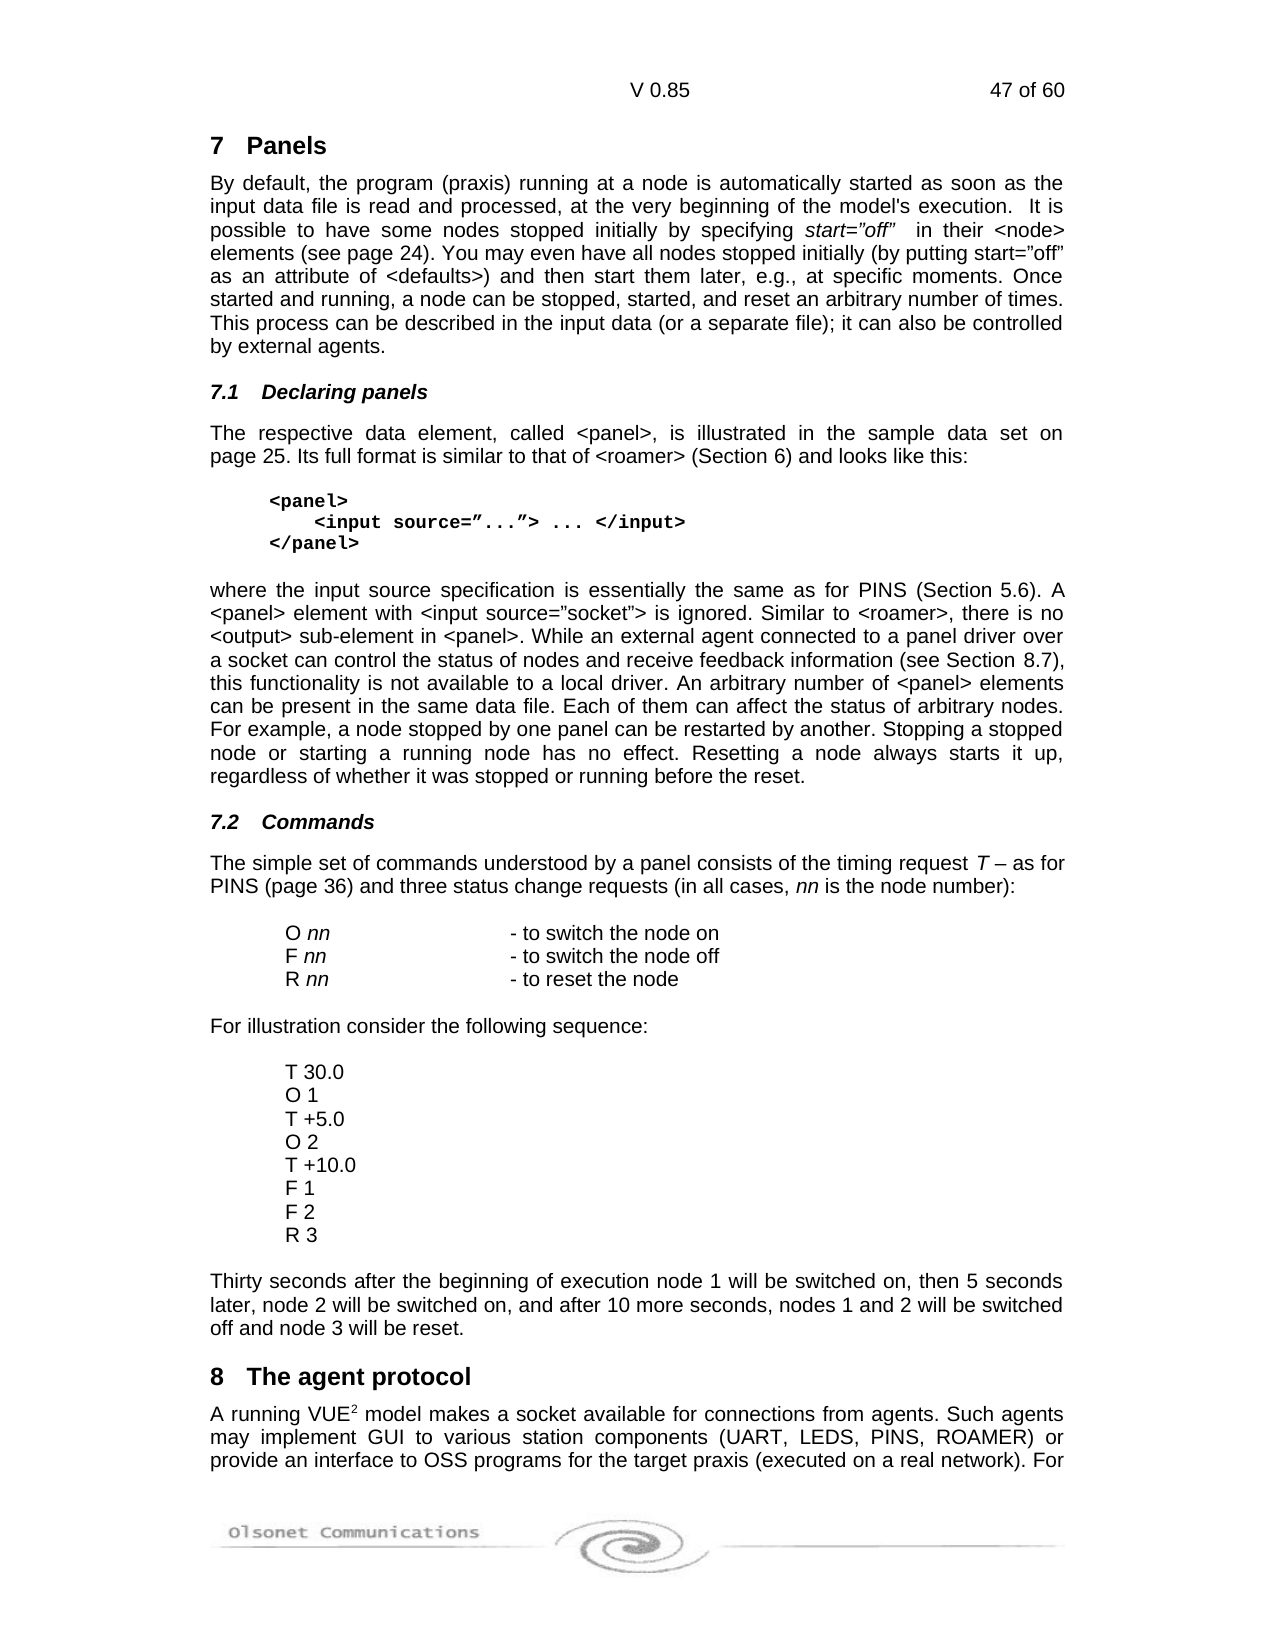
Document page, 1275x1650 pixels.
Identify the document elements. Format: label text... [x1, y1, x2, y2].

text A running VUE2 model makes a socket available for connections from agents. Such agents may implement GUI to various station components (UART, LEDS, PINS, ROAMER) or provide an interface to OSS programs for the target praxis (executed on a real network). For [210, 1402, 1065, 1472]
subtitle Panels [210, 132, 1065, 160]
text O nn - to switch the node on [210, 921, 1065, 945]
text T +5.0 [210, 1107, 1065, 1131]
text For illustration consider the following sequence: [210, 1014, 1065, 1038]
subtitle Commands [210, 811, 1065, 834]
picture [210, 1504, 1065, 1596]
text Thirty seconds after the beginning of execution node 1 will be switched on, then 5 seconds later, node 2 will be switched on, and after 10 more seconds, nodes 1 and 2 will be switched off and node 3 will be reset. [210, 1270, 1065, 1339]
subtitle The agent protocol [210, 1363, 1065, 1391]
text F 2 [210, 1200, 1065, 1223]
text <input source=”...”> ... </input> [269, 513, 1065, 534]
text T 30.0 [210, 1061, 1065, 1084]
text R nn - to reset the node [210, 968, 1065, 991]
text F nn - to switch the node off [210, 945, 1065, 968]
text By default, the program (praxis) running at a node is automatically started as soon as the input data file is read and processed, at the very beginning of the model's execution. It is possible to have some nodes stopped initially by specifying start=”off” in their <node> elements (see page 24). You may even have all nodes stopped initially (by putting start=”off” as an attribute of <defaults>) and then start them later, e.g., at specific moments. Once started and running, a node can be stopped, started, and reset an arbitrary number of times. This process can be described in the input data (or a separate file); it can also be controlled by external agents. [210, 172, 1065, 358]
text O 1 [210, 1084, 1065, 1107]
subtitle Declaring panels [210, 381, 1065, 404]
text The simple set of commands understood by a panel consists of the timing request T – as for PINS (page 36) and three status change requests (in all cases, nn is the node number): [210, 852, 1065, 898]
text </panel> [269, 534, 1065, 555]
text F 1 [210, 1177, 1065, 1200]
text R 3 [210, 1223, 1065, 1247]
text where the input source specification is essentially the same as for PINS (Section 5.6). A <panel> element with <input source=”socket”> is ignored. Similar to <roamer>, there is no <output> sub-element in <panel>. While an external agent connected to a panel driver over a socket can control the status of nodes and receive feedback information (see Section 8.7), this functionality is not available to a local driver. An arbitrary number of <panel> elements can be present in the same data file. Each of them can affect the status of arbitrary nodes. For example, a node stopped by one panel can be restarted by another. Stopping a stopped node or starting a running node has no effect. Resetting a node always starts it up, regardless of whether it was stopped or running before the reset. [210, 578, 1065, 788]
text T +10.0 [210, 1154, 1065, 1177]
text O 2 [210, 1131, 1065, 1154]
text <panel> [269, 492, 1065, 513]
text The respective data element, called <panel>, is illustrated in the sample data set on page 25. Its full format is similar to that of <roamer> (Section 6) and looks like this: [210, 422, 1065, 468]
